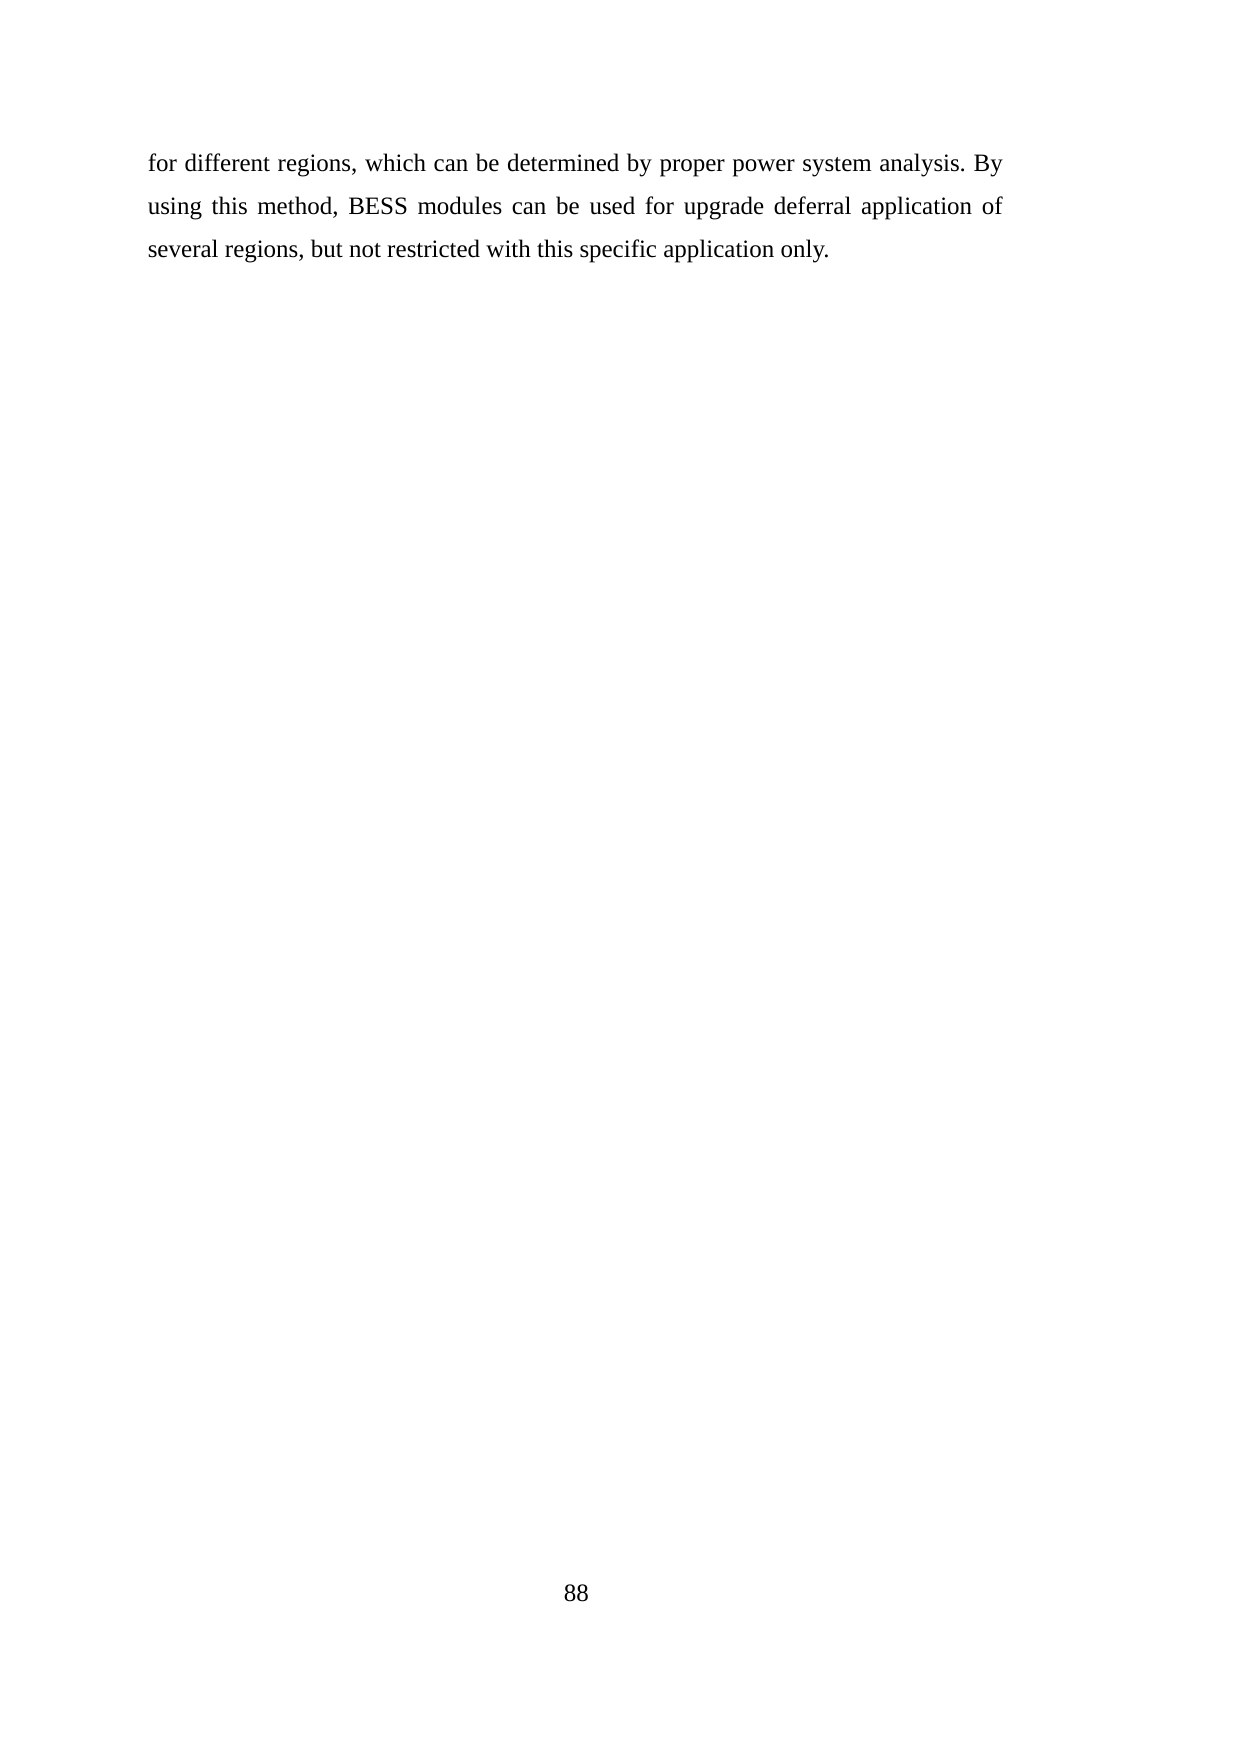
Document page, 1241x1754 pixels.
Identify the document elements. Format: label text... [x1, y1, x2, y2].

text for different regions, which can be determined by proper power system analysis. By using this method, BESS modules can be used for upgrade deferral application of several regions, but not restricted with this specific application only. [148, 148, 1004, 263]
